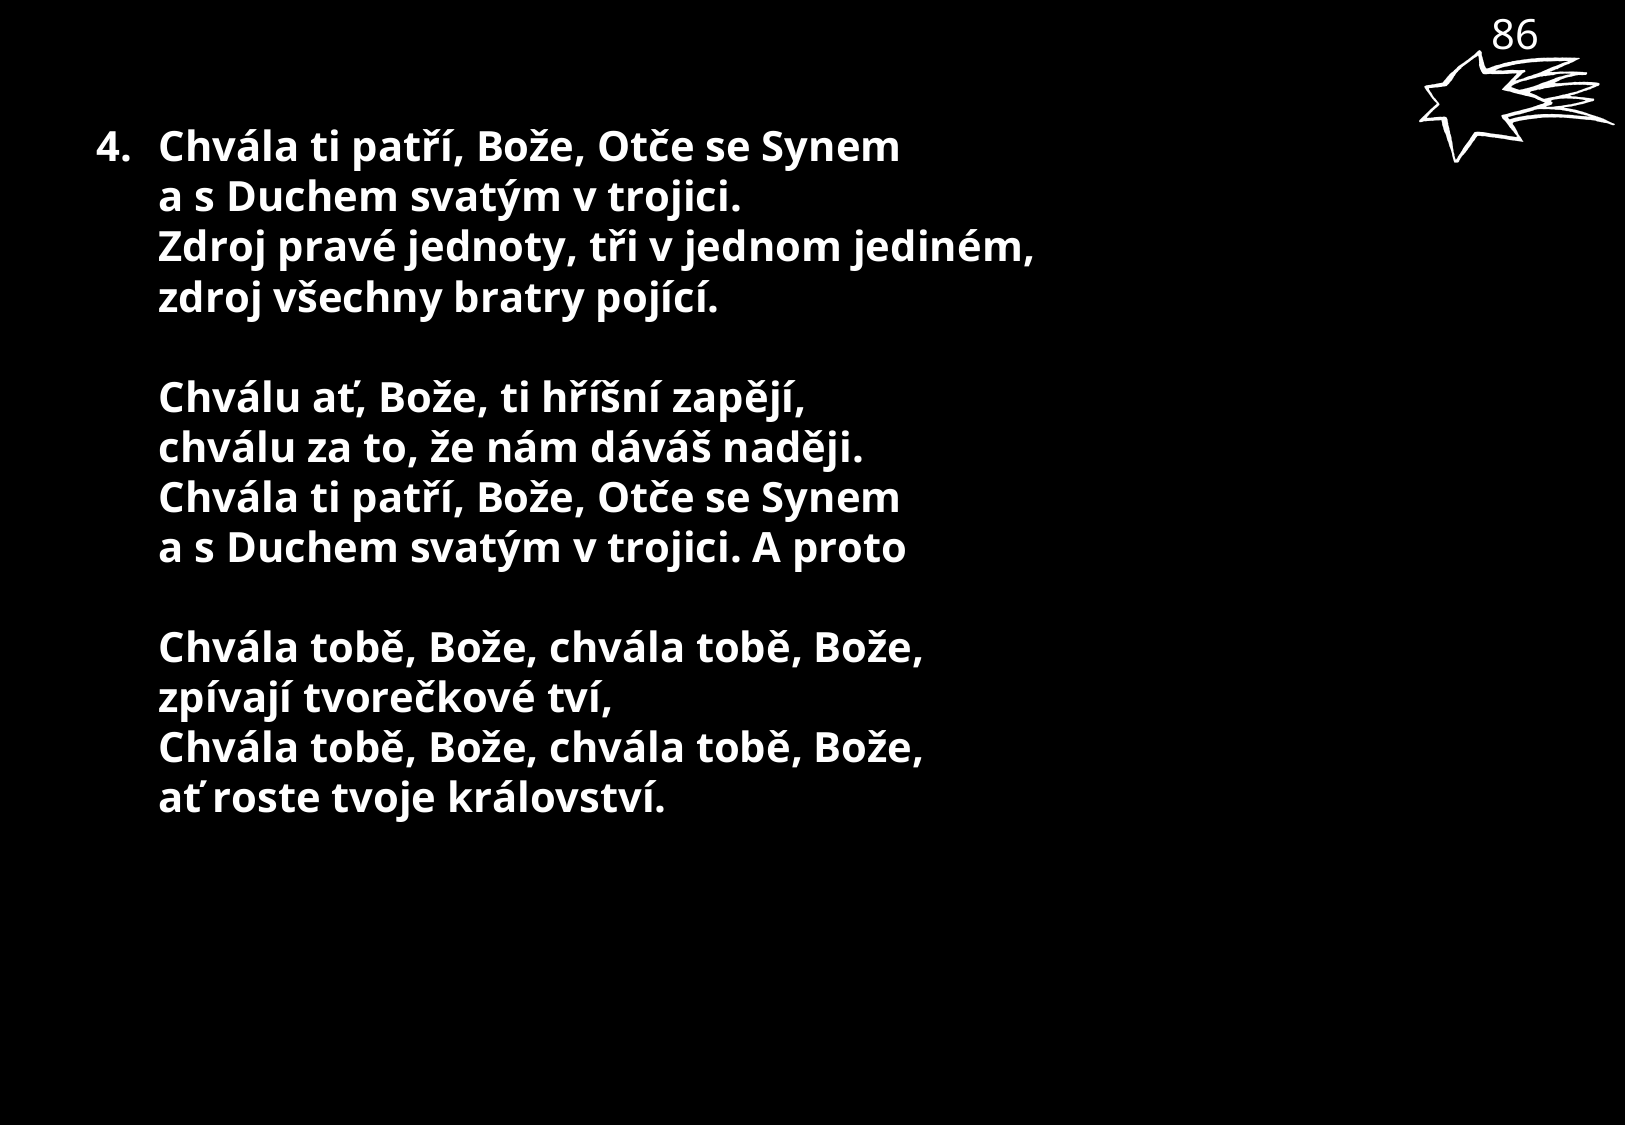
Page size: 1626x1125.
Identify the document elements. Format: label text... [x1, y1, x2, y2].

list Chvála ti patří, Bože, Otče se Synem a s Duchem svatým v trojici. Zdroj pravé jednoty, tři v jednom jediném, zdroj všechny bratry pojící. Chválu ať, Bože, ti hříšní zapějí, chválu za to, že nám dáváš naději. Chvála ti patří, Bože, Otče se Synem a s Duchem svatým v trojici. A proto Chvála tobě, Bože, chvála tobě, Bože, zpívají tvorečkové tví, Chvála tobě, Bože, chvála tobě, Bože, ať roste tvoje království. [81, 112, 1544, 1101]
text_box 86 [1405, 0, 1626, 66]
